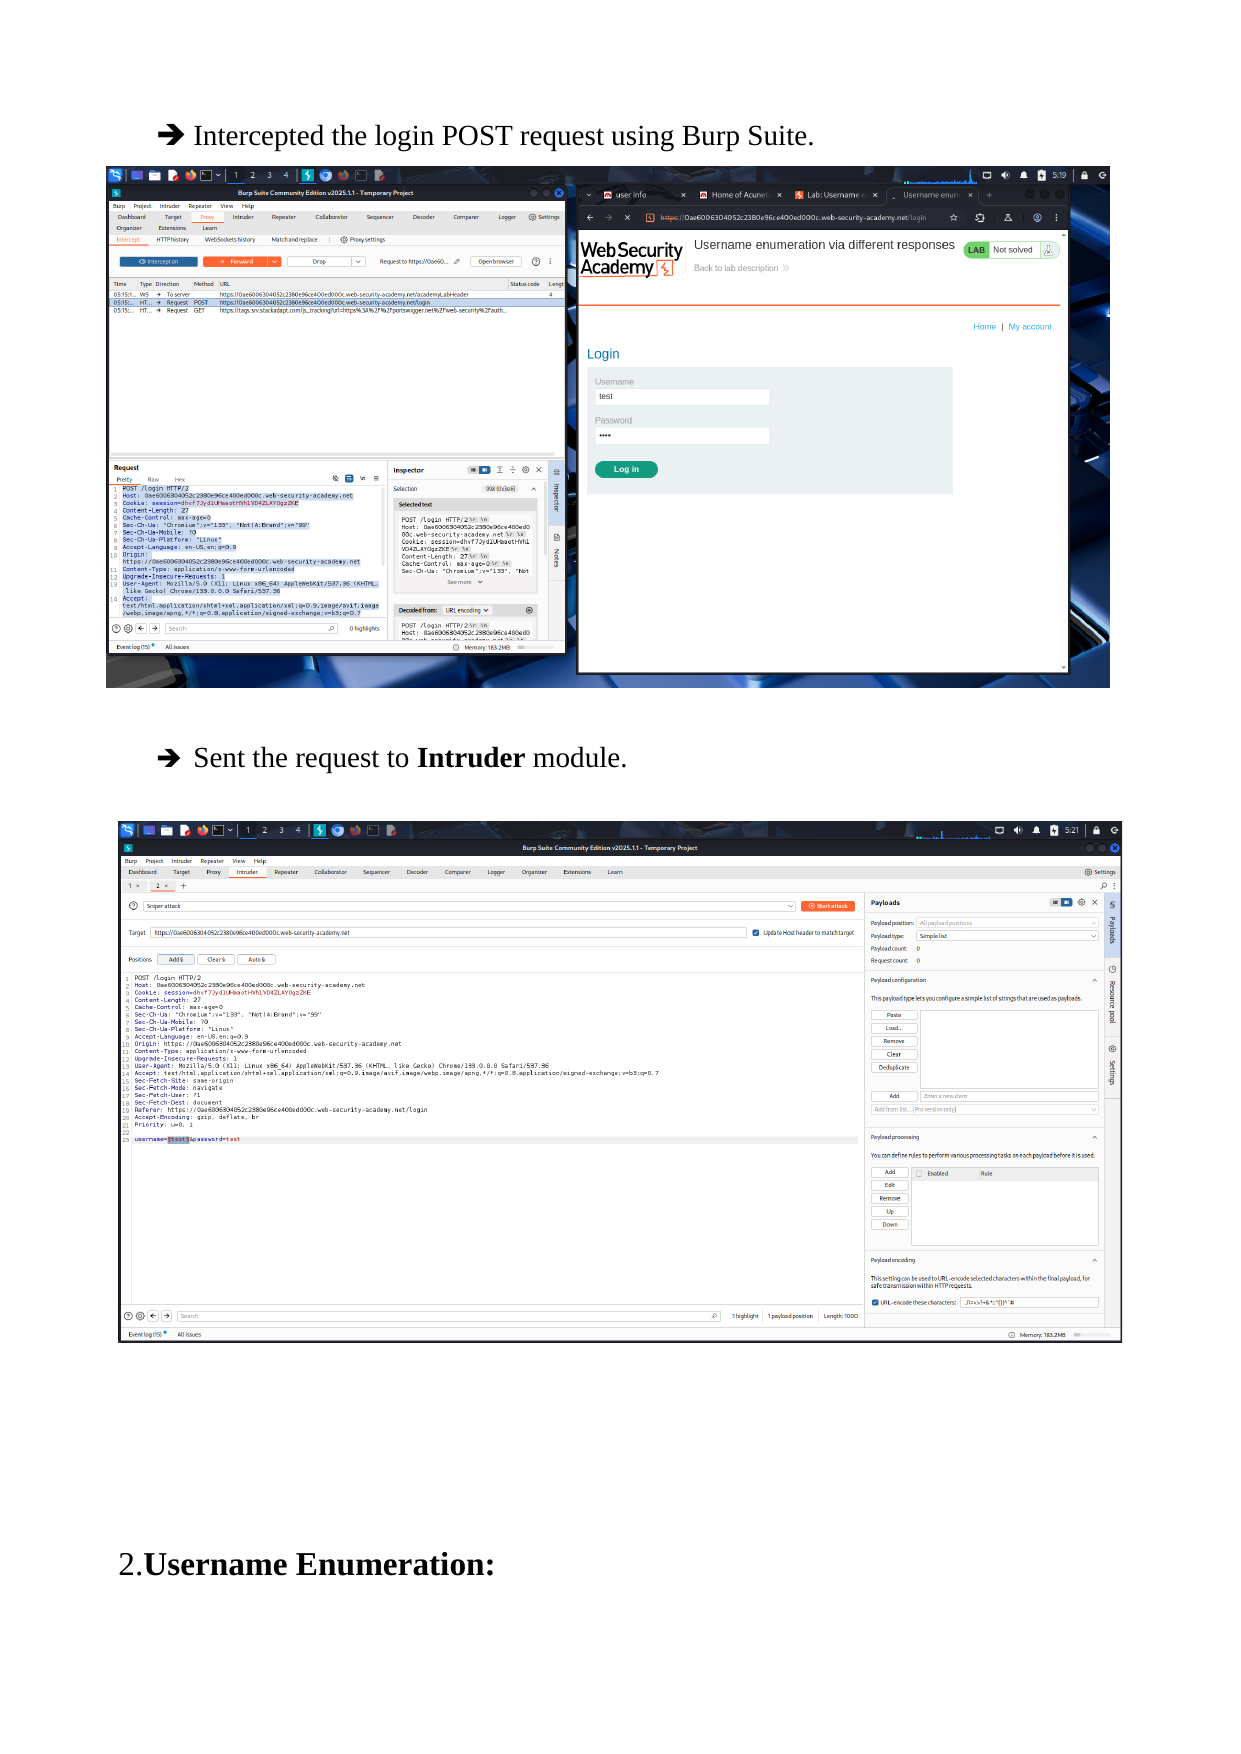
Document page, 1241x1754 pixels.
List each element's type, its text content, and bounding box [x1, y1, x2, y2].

list Intercepted the login POST request using Burp Suite. [156, 118, 1122, 152]
text 2.Username Enumeration: [118, 1544, 1122, 1583]
list Sent the request to Intruder module. [156, 740, 1122, 773]
picture [106, 166, 1110, 688]
picture [118, 821, 1123, 1343]
